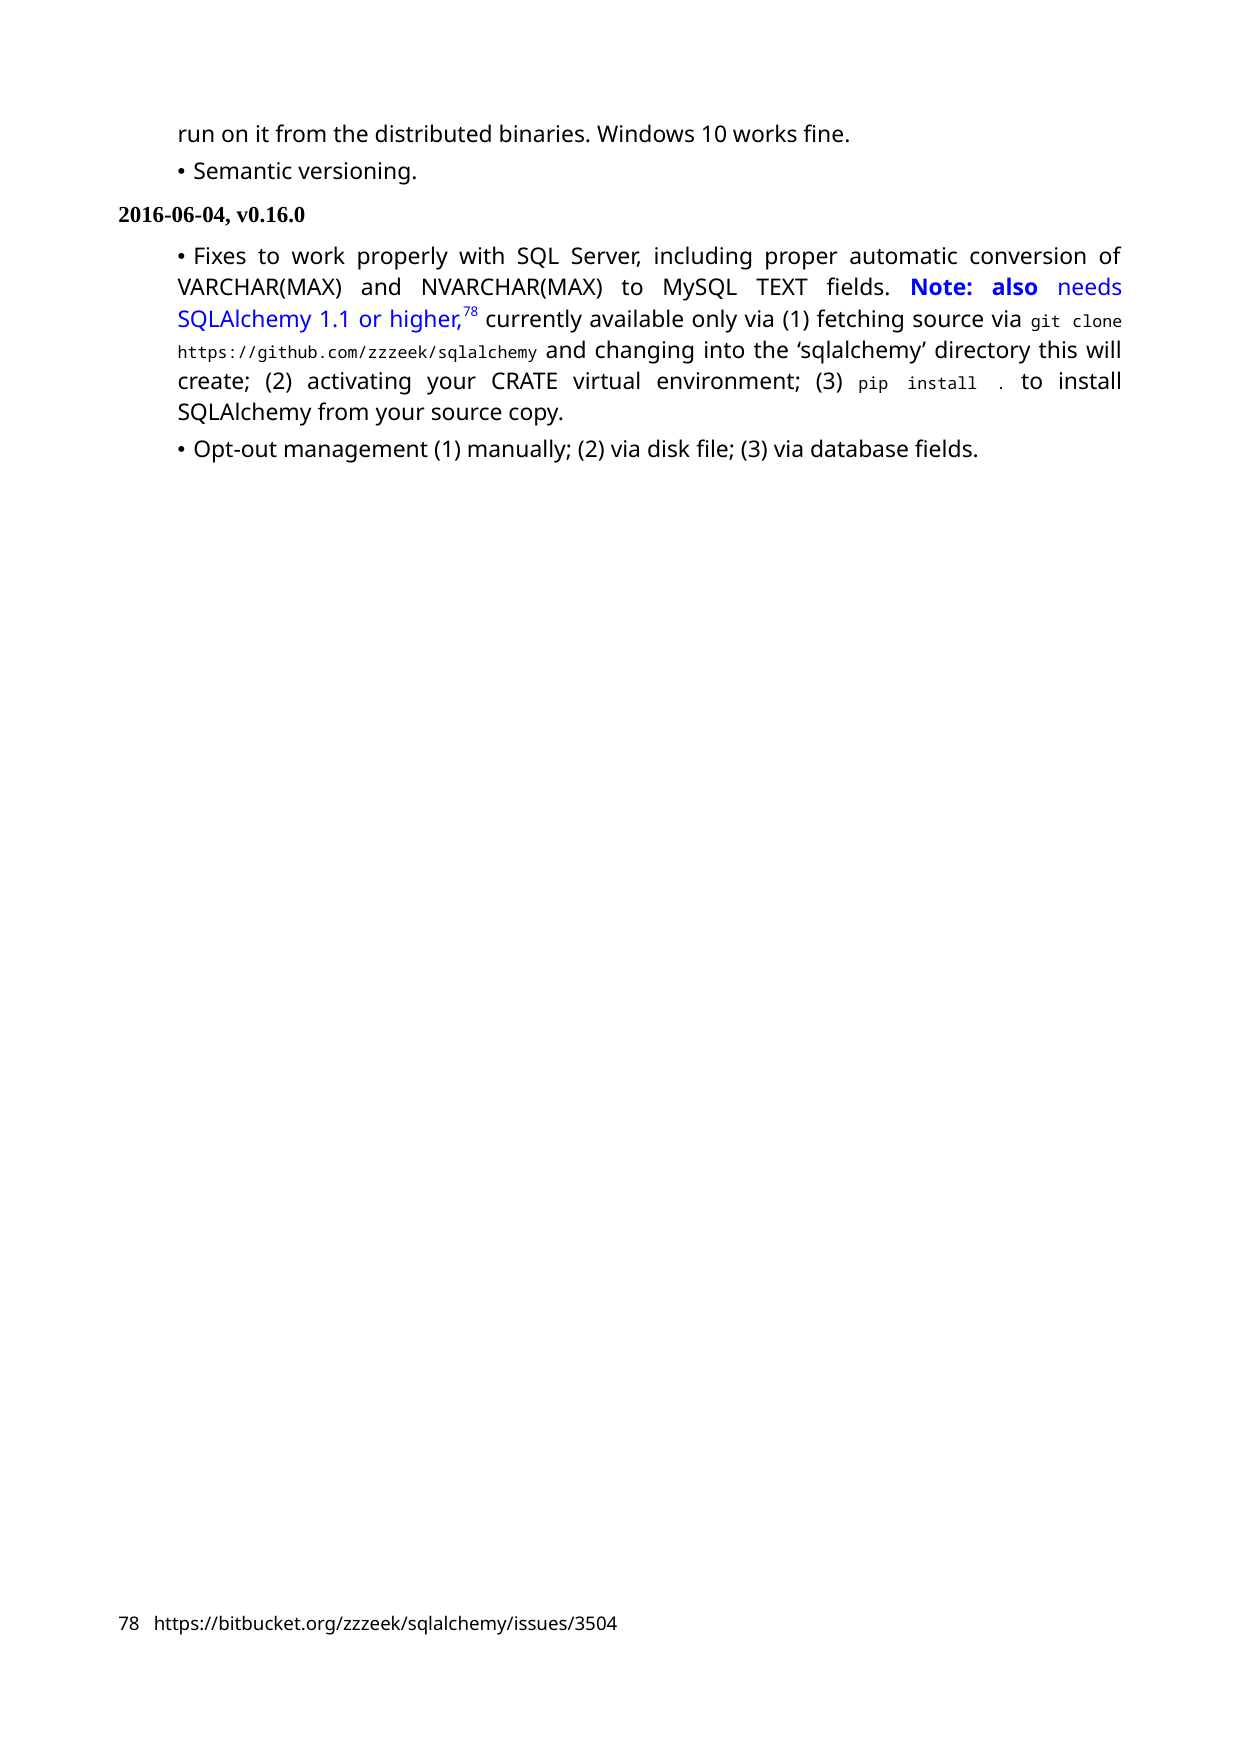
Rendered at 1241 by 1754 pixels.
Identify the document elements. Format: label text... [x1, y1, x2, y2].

list run on it from the distributed binaries. Windows 10 works fine. [177, 118, 1122, 149]
subtitle 2016-06-04, v0.16.0 [118, 201, 1122, 227]
list Opt-out management (1) manually; (2) via disk file; (3) via database fields. [177, 433, 1122, 465]
list Semantic versioning. [177, 155, 1122, 187]
list https://bitbucket.org/zzzeek/sqlalchemy/issues/3504 [118, 1610, 1122, 1636]
list Fixes to work properly with SQL Server, including proper automatic conversion of VARCHAR(MAX) and NVARCHAR(MAX) to MySQL TEXT fields. Note: also needs SQLAlchemy 1.1 or higher, currently available only via (1) fetching source via git clone https://github.com/zzzeek/sqlalchemy and changing into the ‘sqlalchemy’ directory this will create; (2) activating your CRATE virtual environment; (3) pip install . to install SQLAlchemy from your source copy. [177, 240, 1122, 427]
